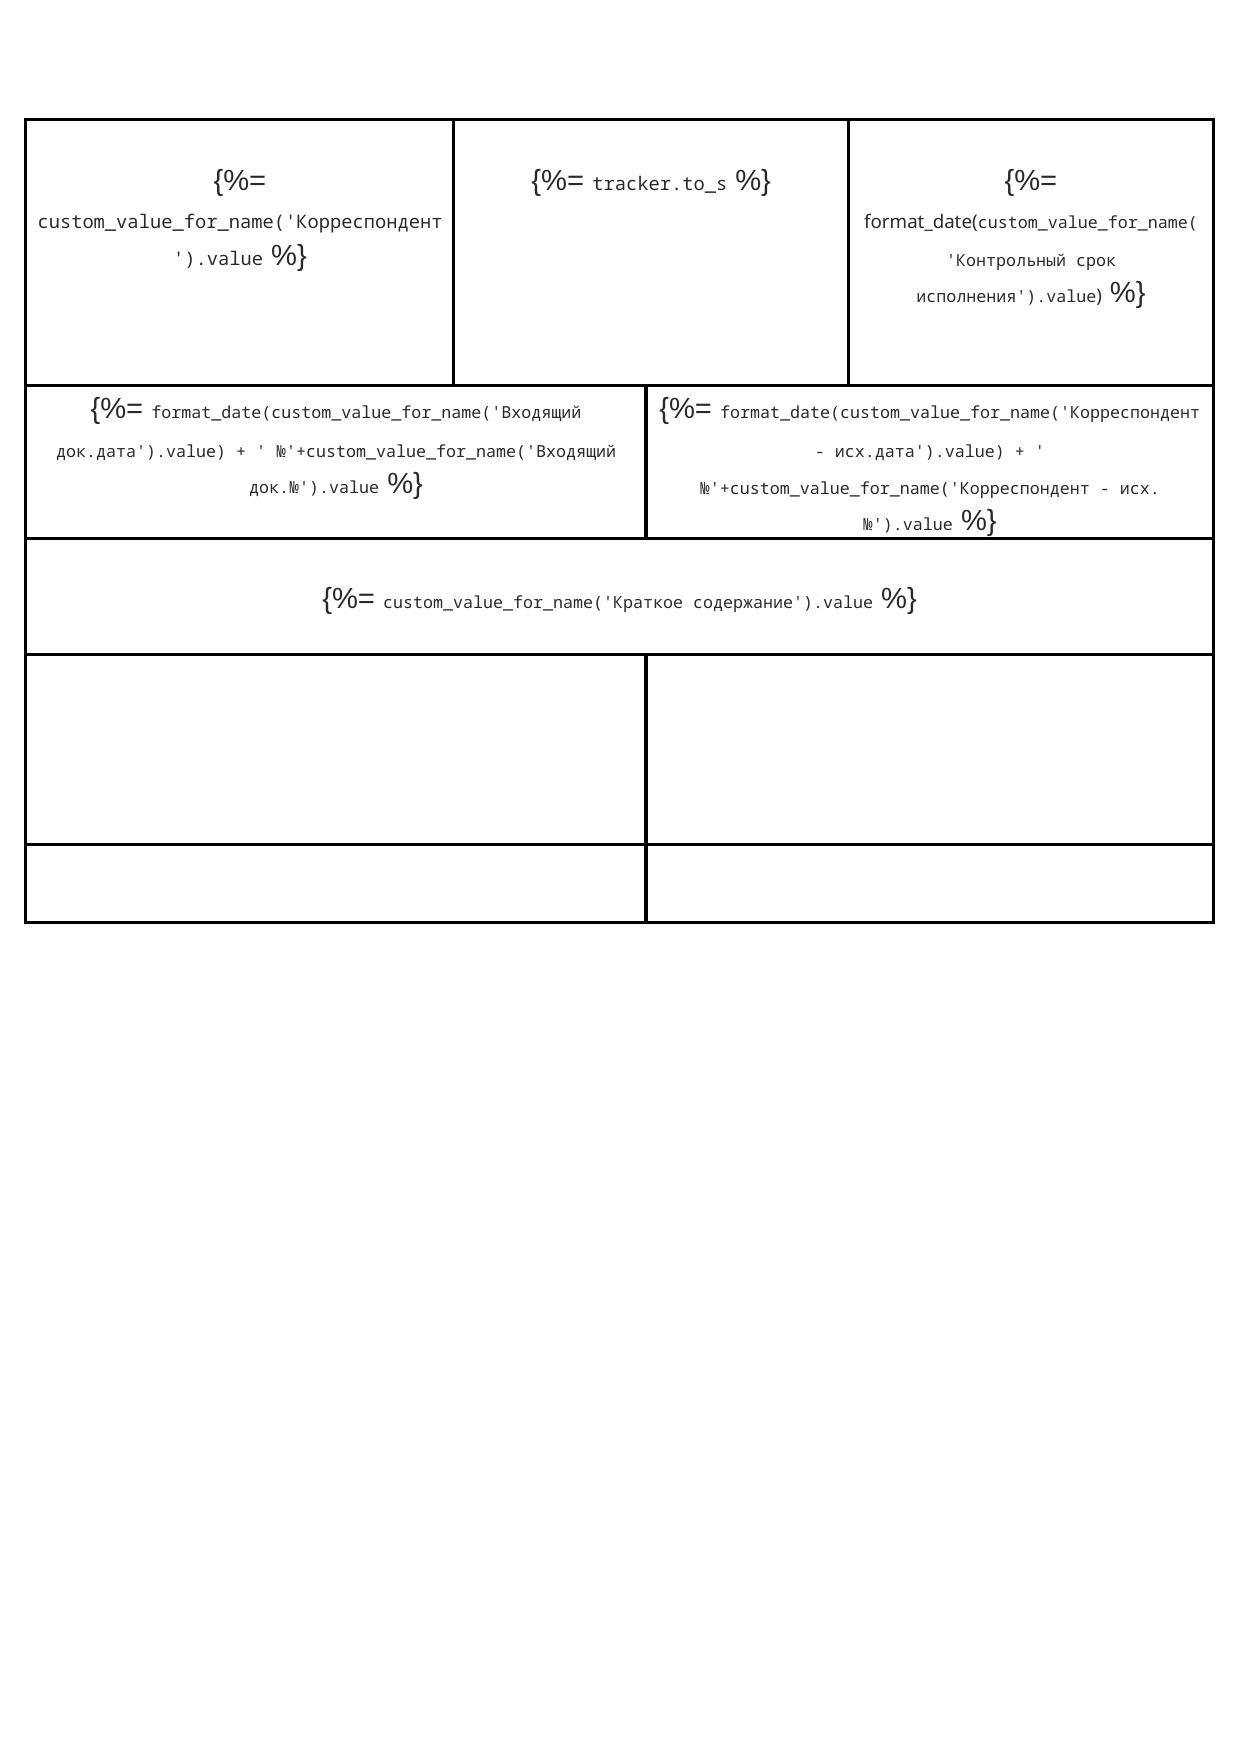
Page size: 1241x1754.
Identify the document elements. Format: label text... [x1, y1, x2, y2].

table_cell [648, 656, 1212, 843]
table_header {%= custom_value_for_name('Корреспондент').value %} [27, 121, 452, 384]
table_header {%= tracker.to_s %} [455, 121, 847, 384]
table_cell {%= format_date(custom_value_for_name('Корреспондент - исх.дата').value) + ' №'+custom_value_for_name('Корреспондент - исх.№').value %} [648, 387, 1212, 537]
table_cell [27, 656, 644, 843]
table_cell {%= format_date(custom_value_for_name('Входящий док.дата').value) + ' №'+custom_value_for_name('Входящий док.№').value %} [27, 387, 644, 537]
table_cell [648, 846, 1212, 921]
table_cell {%= custom_value_for_name('Краткое содержание').value %} [27, 540, 1212, 652]
table_header {%= format_date(custom_value_for_name('Контрольный срок исполнения').value) %} [850, 121, 1212, 384]
table_cell [27, 846, 644, 921]
